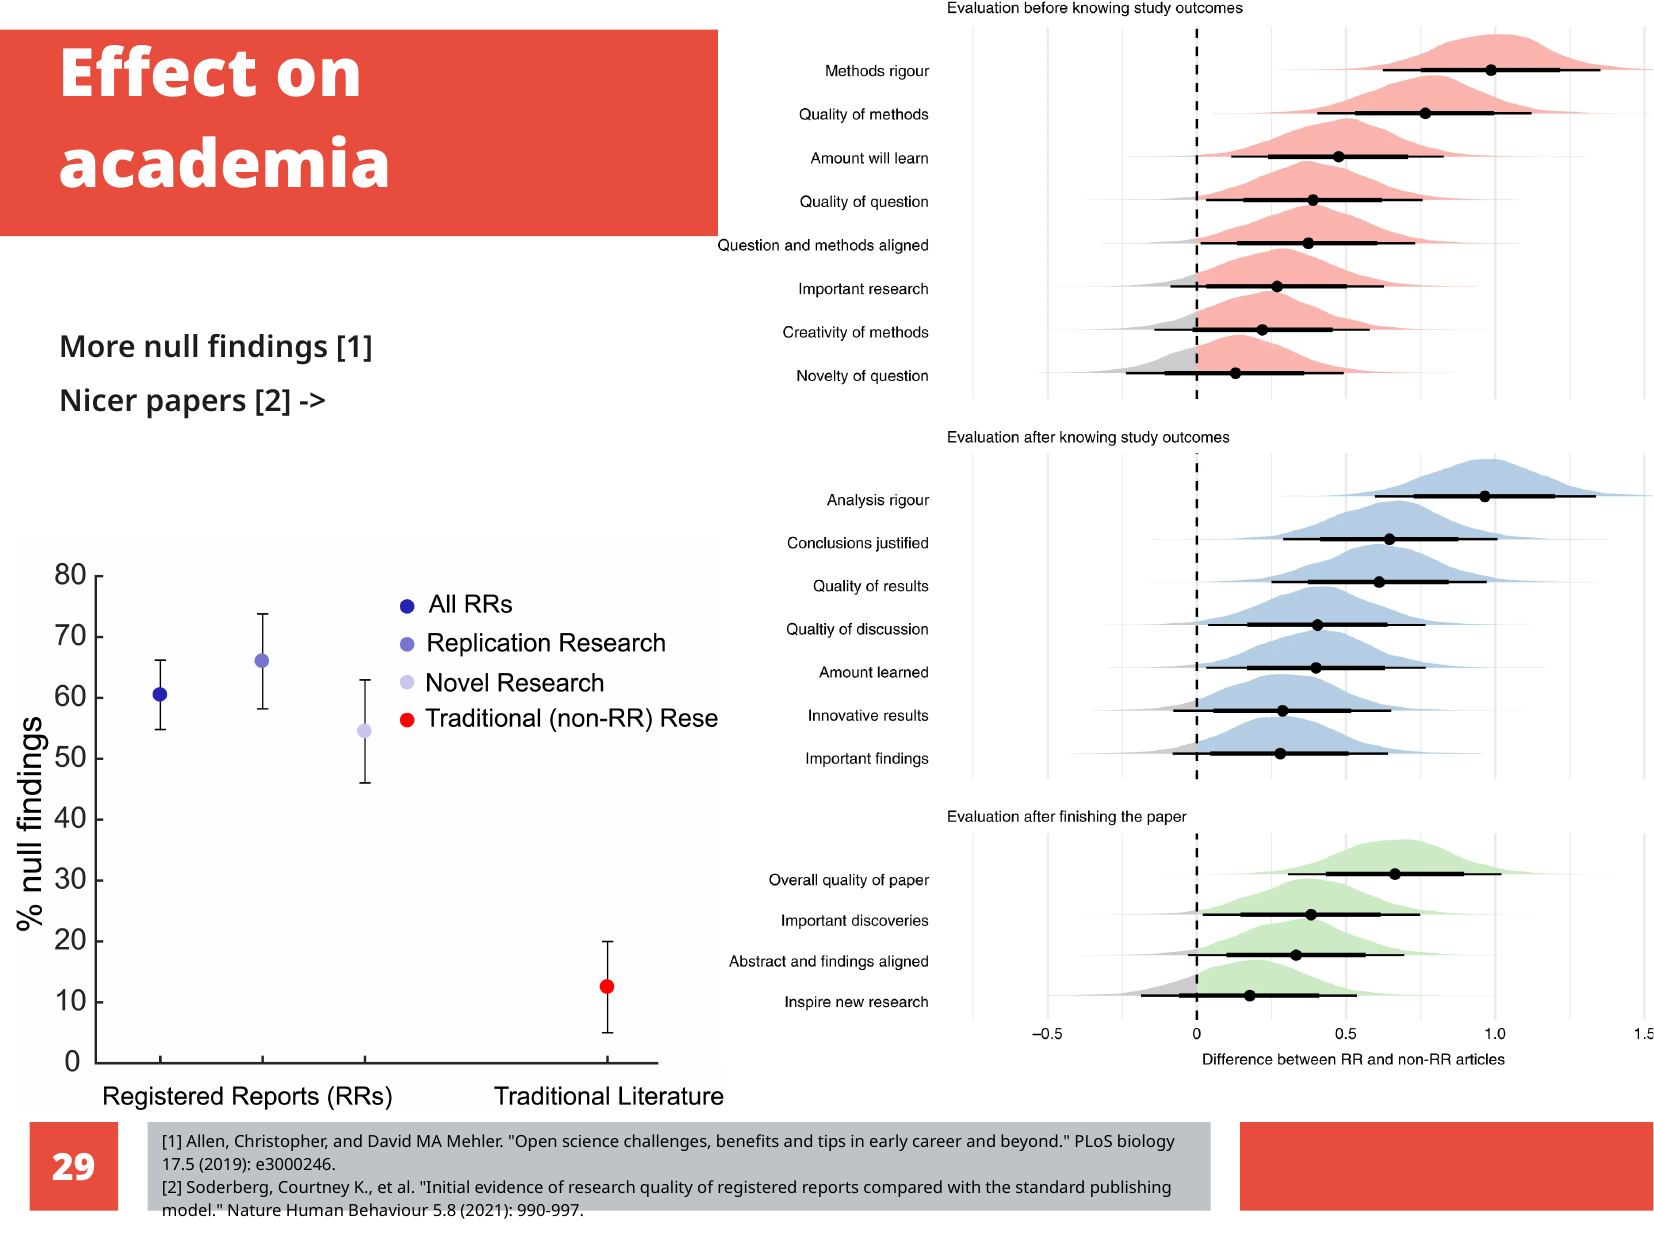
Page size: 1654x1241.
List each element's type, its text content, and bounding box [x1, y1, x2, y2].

list More null findings [1] Nicer papers [2] -> [59, 324, 1565, 421]
text_box [1] Allen, Christopher, and David MA Mehler. "Open science challenges, benefits and tips in early career and beyond." PLoS biology 17.5 (2019): e3000246. [2] Soderberg, Courtney K., et al. "Initial evidence of research quality of registered reports compared with the standard publishing model." Nature Human Behaviour 5.8 (2021): 990-997. [147, 1121, 1213, 1215]
title Effect on academia [59, 59, 718, 207]
picture [15, 1, 1654, 1111]
